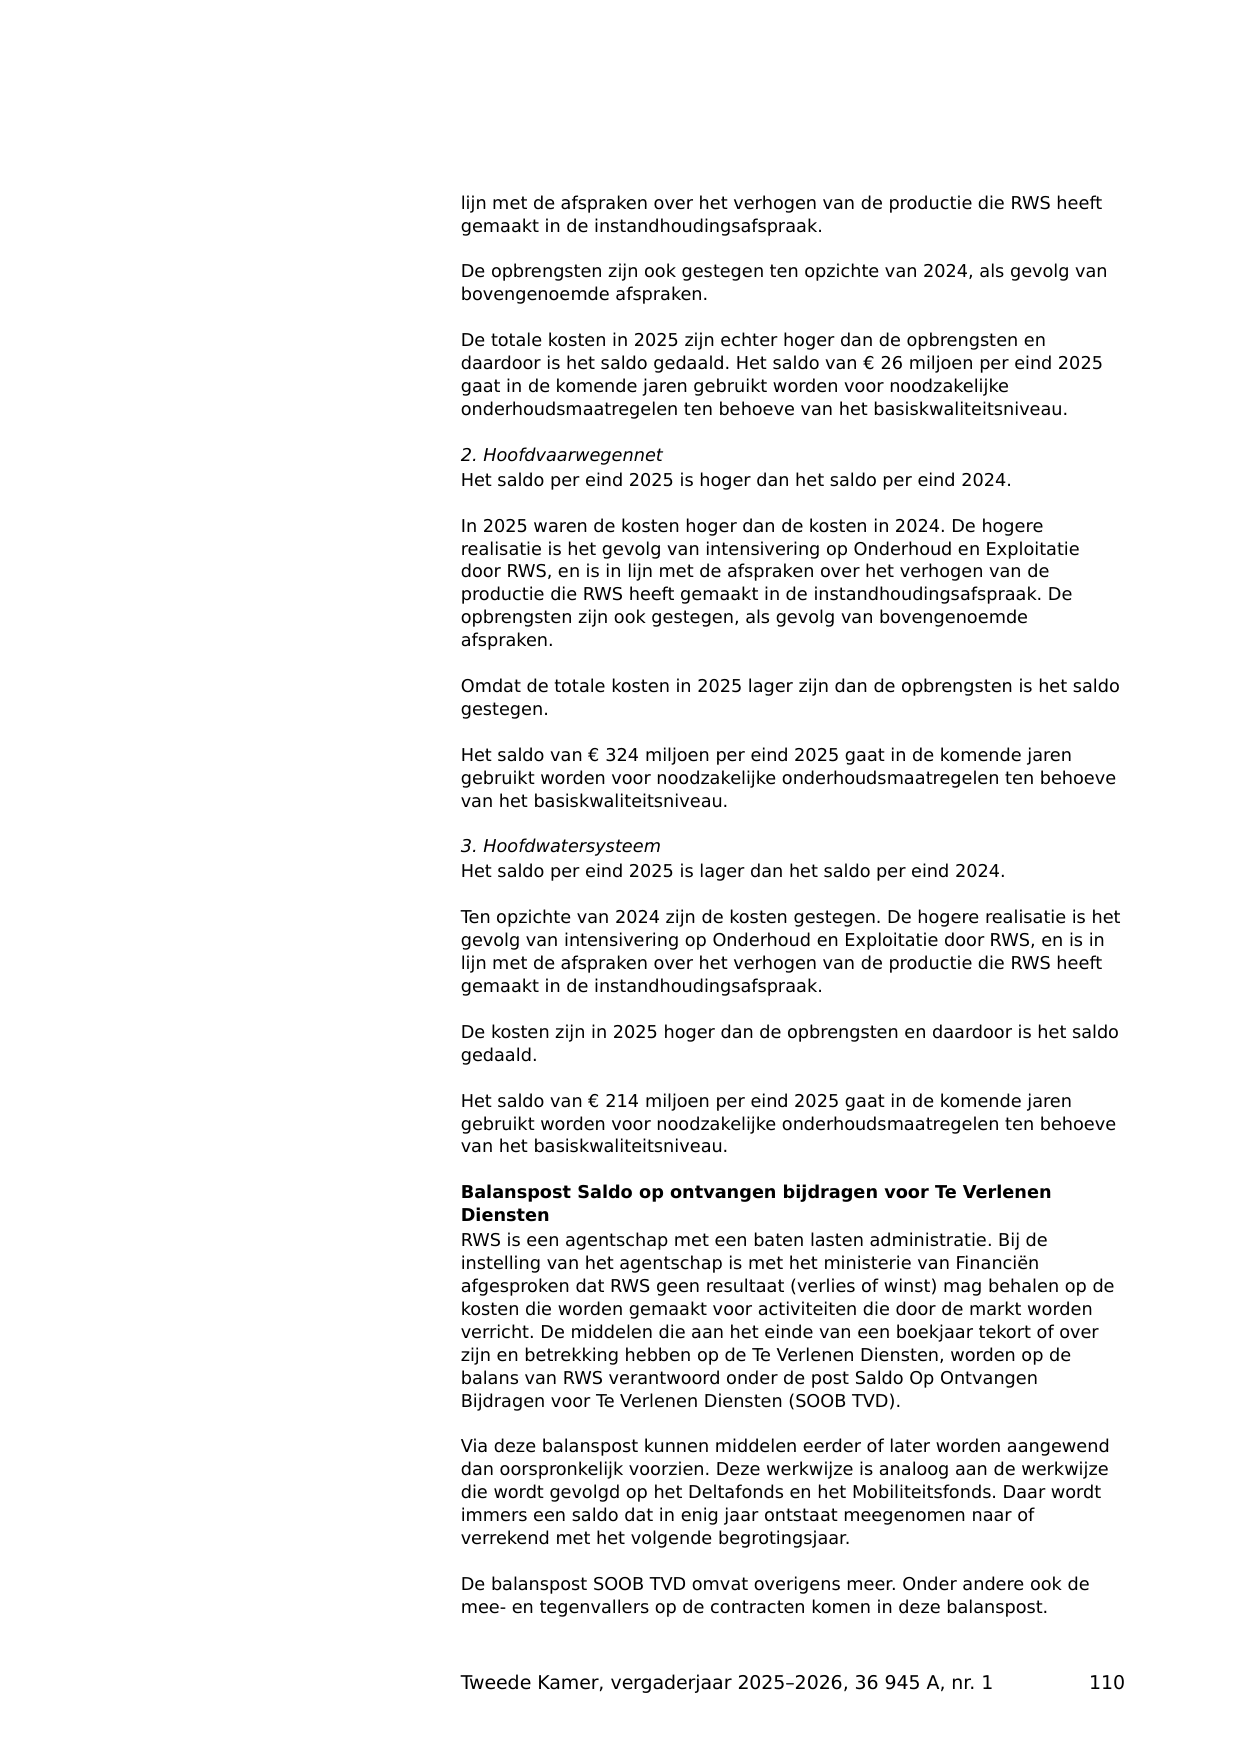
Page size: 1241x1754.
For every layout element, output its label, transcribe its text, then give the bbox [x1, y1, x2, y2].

text Ten opzichte van 2024 zijn de kosten gestegen. De hogere realisatie is het gevolg van intensivering op Onderhoud en Exploitatie door RWS, en is in lijn met de afspraken over het verhogen van de productie die RWS heeft gemaakt in de instandhoudingsafspraak. [461, 905, 1125, 997]
text Balanspost Saldo op ontvangen bijdragen voor Te Verlenen Diensten [461, 1180, 1125, 1226]
text Het saldo per eind 2025 is hoger dan het saldo per eind 2024. [461, 468, 1125, 491]
text De kosten zijn in 2025 hoger dan de opbrengsten en daardoor is het saldo gedaald. [461, 1020, 1125, 1066]
text lijn met de afspraken over het verhogen van de productie die RWS heeft gemaakt in de instandhoudingsafspraak. [461, 191, 1125, 237]
text Het saldo van € 324 miljoen per eind 2025 gaat in de komende jaren gebruikt worden voor noodzakelijke onderhoudsmaatregelen ten behoeve van het basiskwaliteitsniveau. [461, 743, 1125, 812]
text Het saldo per eind 2025 is lager dan het saldo per eind 2024. [461, 859, 1125, 882]
text Via deze balanspost kunnen middelen eerder of later worden aangewend dan oorspronkelijk voorzien. Deze werkwijze is analoog aan de werkwijze die wordt gevolgd op het Deltafonds en het Mobiliteitsfonds. Daar wordt immers een saldo dat in enig jaar ontstaat meegenomen naar of verrekend met het volgende begrotingsjaar. [461, 1434, 1125, 1549]
text Het saldo van € 214 miljoen per eind 2025 gaat in de komende jaren gebruikt worden voor noodzakelijke onderhoudsmaatregelen ten behoeve van het basiskwaliteitsniveau. [461, 1089, 1125, 1157]
text RWS is een agentschap met een baten lasten administratie. Bij de instelling van het agentschap is met het ministerie van Financiën afgesproken dat RWS geen resultaat (verlies of winst) mag behalen op de kosten die worden gemaakt voor activiteiten die door de markt worden verricht. De middelen die aan het einde van een boekjaar tekort of over zijn en betrekking hebben op de Te Verlenen Diensten, worden op de balans van RWS verantwoord onder de post Saldo Op Ontvangen Bijdragen voor Te Verlenen Diensten (SOOB TVD). [461, 1228, 1125, 1412]
text Omdat de totale kosten in 2025 lager zijn dan de opbrengsten is het saldo gestegen. [461, 674, 1125, 720]
text In 2025 waren de kosten hoger dan de kosten in 2024. De hogere realisatie is het gevolg van intensivering op Onderhoud en Exploitatie door RWS, en is in lijn met de afspraken over het verhogen van de productie die RWS heeft gemaakt in de instandhoudingsafspraak. De opbrengsten zijn ook gestegen, als gevolg van bovengenoemde afspraken. [461, 514, 1125, 651]
text De totale kosten in 2025 zijn echter hoger dan de opbrengsten en daardoor is het saldo gedaald. Het saldo van € 26 miljoen per eind 2025 gaat in de komende jaren gebruikt worden voor noodzakelijke onderhoudsmaatregelen ten behoeve van het basiskwaliteitsniveau. [461, 328, 1125, 420]
text 3. Hoofdwatersysteem [461, 834, 1125, 857]
text De opbrengsten zijn ook gestegen ten opzichte van 2024, als gevolg van bovengenoemde afspraken. [461, 259, 1125, 305]
text 2. Hoofdvaarwegennet [461, 443, 1125, 466]
text De balanspost SOOB TVD omvat overigens meer. Onder andere ook de mee- en tegenvallers op de contracten komen in deze balanspost. [461, 1572, 1125, 1618]
